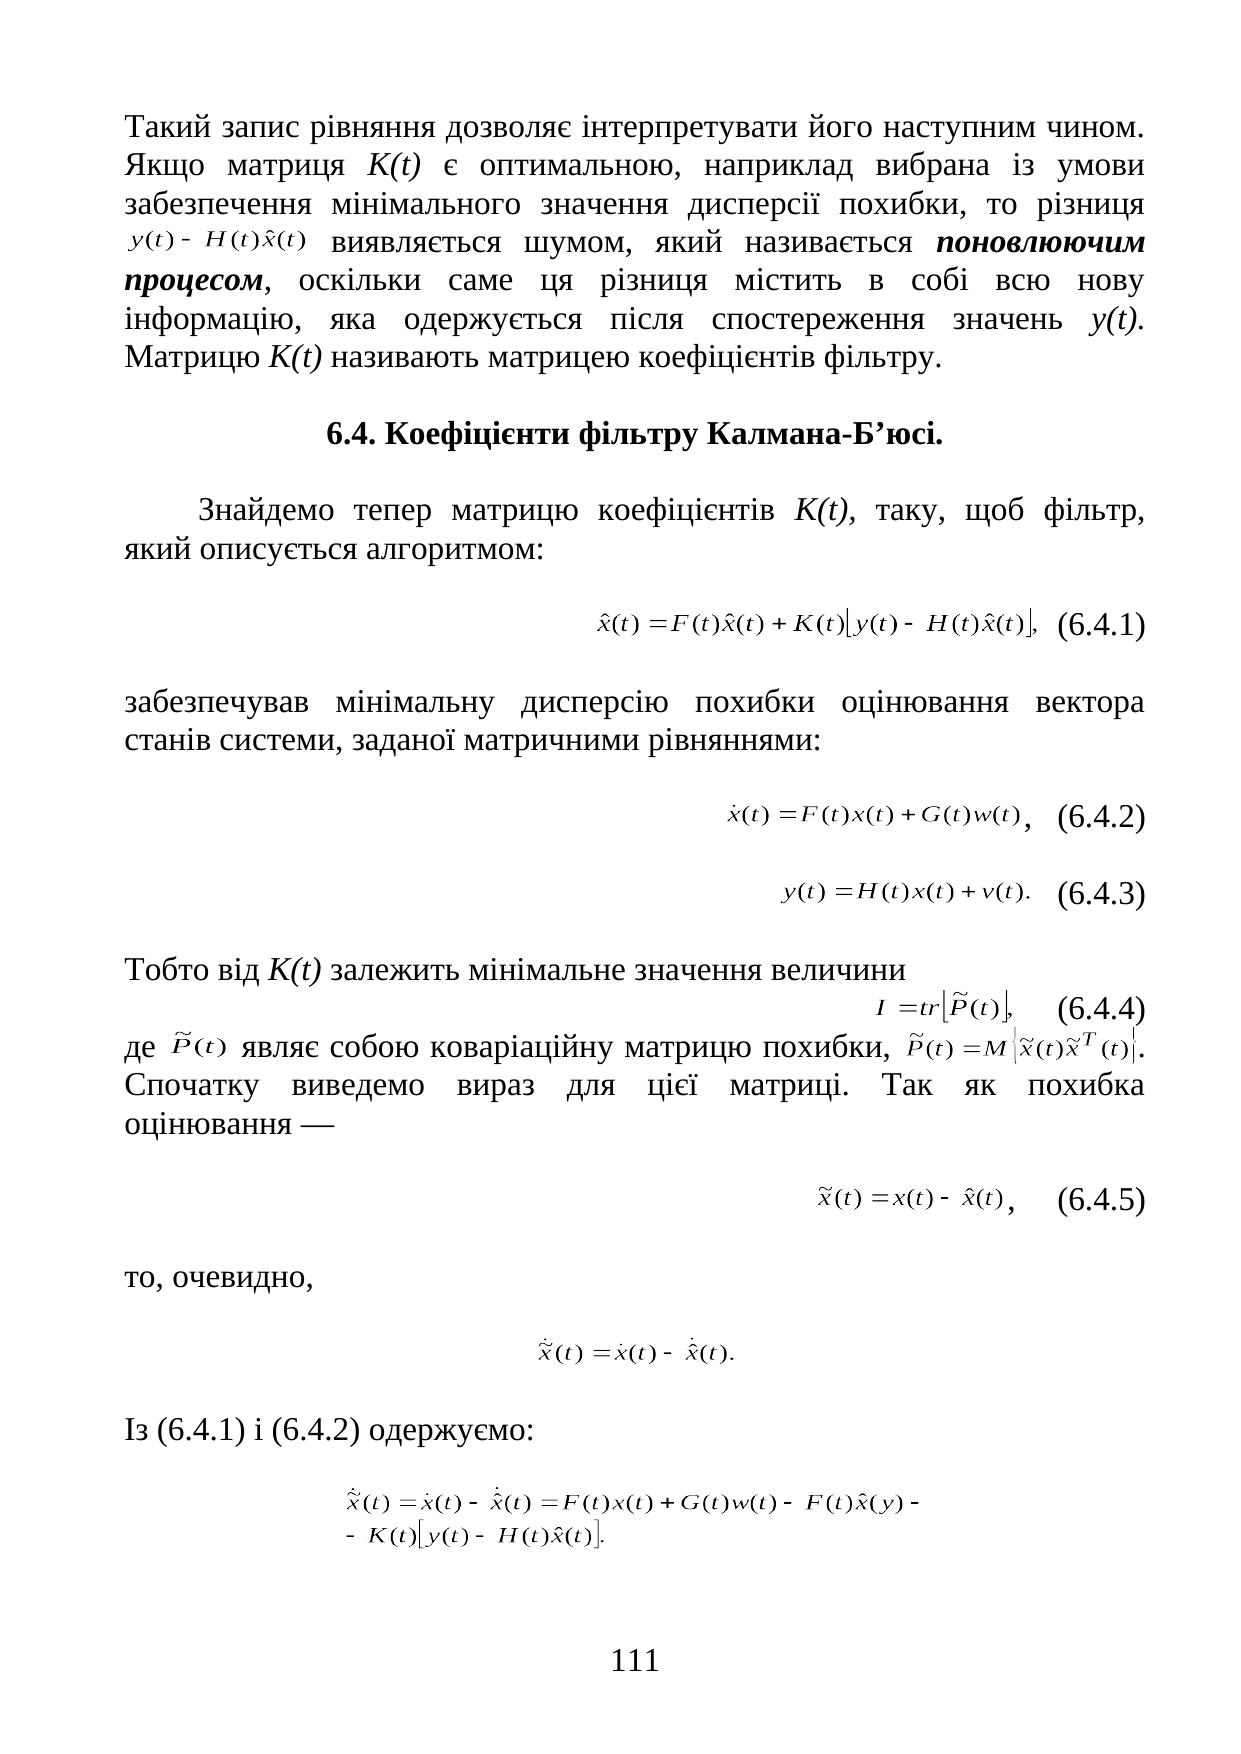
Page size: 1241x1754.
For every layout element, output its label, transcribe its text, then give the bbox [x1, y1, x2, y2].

text 6.4. Коефiцiєнти фiльтру Калмана-Б’юсi. [124, 413, 1146, 451]
text то, очевидно, [124, 1256, 1146, 1295]
text де являє собою коварiацiйну матрицю похибки, . Спочатку виведемо вираз для цiєї матрицi. Так як похибка оцiнювання — [124, 1026, 1146, 1141]
text , (6.4.2) [124, 796, 1146, 835]
text Знайдемо тепер матрицю коефiцiєнтiв K(t), таку, щоб фiльтр, який описується алгоритмом: [124, 490, 1146, 566]
text Тобто від K(t) залежить мiнiмальне значення величини [124, 950, 1146, 988]
text (6.4.4) [124, 988, 1146, 1026]
text забезпечував мiнiмальну дисперсiю похибки оцiнювання вектора станiв системи, заданої матричними рiвняннями: [124, 681, 1146, 758]
text (6.4.3) [124, 873, 1146, 911]
text , (6.4.5) [124, 1180, 1146, 1218]
text Такий запис рiвняння дозволяє iнтерпретувати його наступним чином. Якщо матриця K(t) є оптимальною, наприклад вибрана iз умови забезпечення мiнiмального значення дисперсiї похибки, то рiзниця виявляється шумом, який називається поновлюючим процесом, оскiльки саме ця рiзниця мiстить в собi всю нову iнформацiю, яка одержується пiсля спостереження значень y(t). Матрицю K(t) називають матрицею коефiцiєнтiв фiльтру. [124, 106, 1146, 375]
text (6.4.1) [124, 605, 1146, 643]
text Iз (6.4.1) i (6.4.2) одержуємо: [124, 1410, 1146, 1448]
